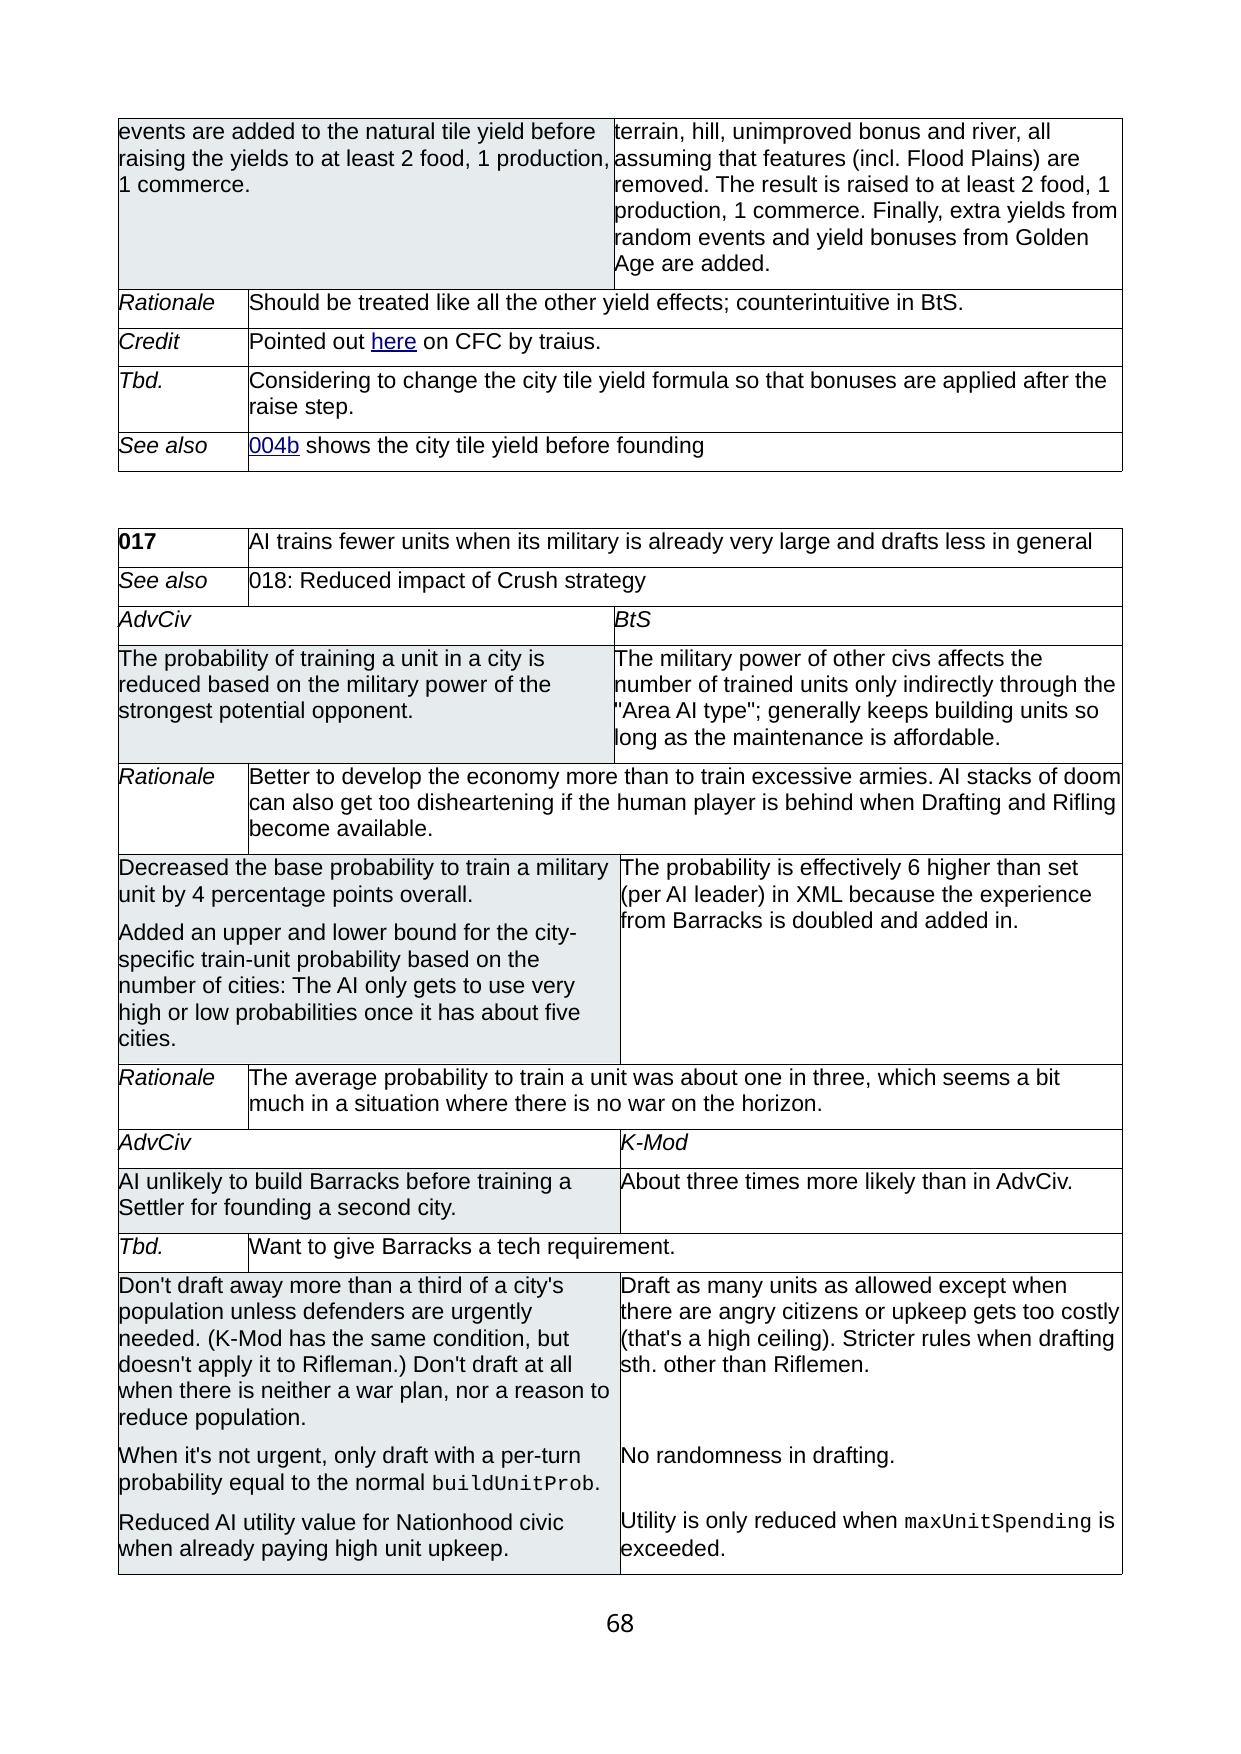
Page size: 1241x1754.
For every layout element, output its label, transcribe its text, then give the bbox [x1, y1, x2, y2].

table_cell Rationale [119, 290, 248, 328]
table_cell events are added to the natural tile yield before raising the yields to at least 2 food, 1 production, 1 commerce. [119, 119, 614, 289]
table_cell Draft as many units as allowed except when there are angry citizens or upkeep gets too costly (that's a high ceiling). Stricter rules when drafting sth. other than Riflemen. No randomness in drafting. Utility is only reduced when maxUnitSpending is exceeded. [621, 1273, 1122, 1574]
table_cell Want to give Barracks a tech requirement. [249, 1234, 1122, 1272]
table_cell Tbd. [119, 367, 248, 432]
table_cell Tbd. [119, 1234, 248, 1272]
table_cell The average probability to train a unit was about one in three, which seems a bit much in a situation where there is no war on the horizon. [249, 1065, 1122, 1129]
table_cell See also [119, 568, 248, 606]
table_header 017 [119, 529, 248, 567]
table_cell K-Mod [621, 1130, 1122, 1168]
table_cell About three times more likely than in AdvCiv. [621, 1169, 1122, 1233]
table_cell Credit [119, 329, 248, 366]
table_cell The military power of other civs affects the number of trained units only indirectly through the "Area AI type"; generally keeps building units so long as the maintenance is affordable. [615, 646, 1122, 763]
table_cell terrain, hill, unimproved bonus and river, all assuming that features (incl. Flood Plains) are removed. The result is raised to at least 2 food, 1 production, 1 commerce. Finally, extra yields from random events and yield bonuses from Golden Age are added. [615, 119, 1122, 289]
table_cell Decreased the base probability to train a military unit by 4 percentage points overall. Added an upper and lower bound for the city-specific train-unit probability based on the number of cities: The AI only gets to use very high or low probabilities once it has about five cities. [119, 855, 620, 1063]
table_cell See also [119, 433, 248, 471]
table_cell Better to develop the economy more than to train excessive armies. AI stacks of doom can also get too disheartening if the human player is behind when Drafting and Rifling become available. [249, 764, 1122, 854]
table_cell BtS [615, 607, 1122, 645]
table_cell AdvCiv [119, 1130, 620, 1168]
table_cell The probability of training a unit in a city is reduced based on the military power of the strongest potential opponent. [119, 646, 614, 763]
table_cell Rationale [119, 764, 248, 854]
table_cell 018: Reduced impact of Crush strategy [249, 568, 1122, 606]
table_cell Considering to change the city tile yield formula so that bonuses are applied after the raise step. [249, 367, 1122, 432]
table_cell Pointed out here on CFC by traius. [249, 329, 1122, 366]
table_header AI trains fewer units when its military is already very large and drafts less in general [249, 529, 1122, 567]
table_cell 004b shows the city tile yield before founding [249, 433, 1122, 471]
table_cell Should be treated like all the other yield effects; counterintuitive in BtS. [249, 290, 1122, 328]
table_cell The probability is effectively 6 higher than set (per AI leader) in XML because the experience from Barracks is doubled and added in. [621, 855, 1122, 1063]
table_cell Rationale [119, 1065, 248, 1129]
table_cell AI unlikely to build Barracks before training a Settler for founding a second city. [119, 1169, 620, 1233]
table_cell AdvCiv [119, 607, 614, 645]
table_cell Don't draft away more than a third of a city's population unless defenders are urgently needed. (K-Mod has the same condition, but doesn't apply it to Rifleman.) Don't draft at all when there is neither a war plan, nor a reason to reduce population. When it's not urgent, only draft with a per-turn probability equal to the normal buildUnitProb. Reduced AI utility value for Nationhood civic when already paying high unit upkeep. [119, 1273, 620, 1574]
